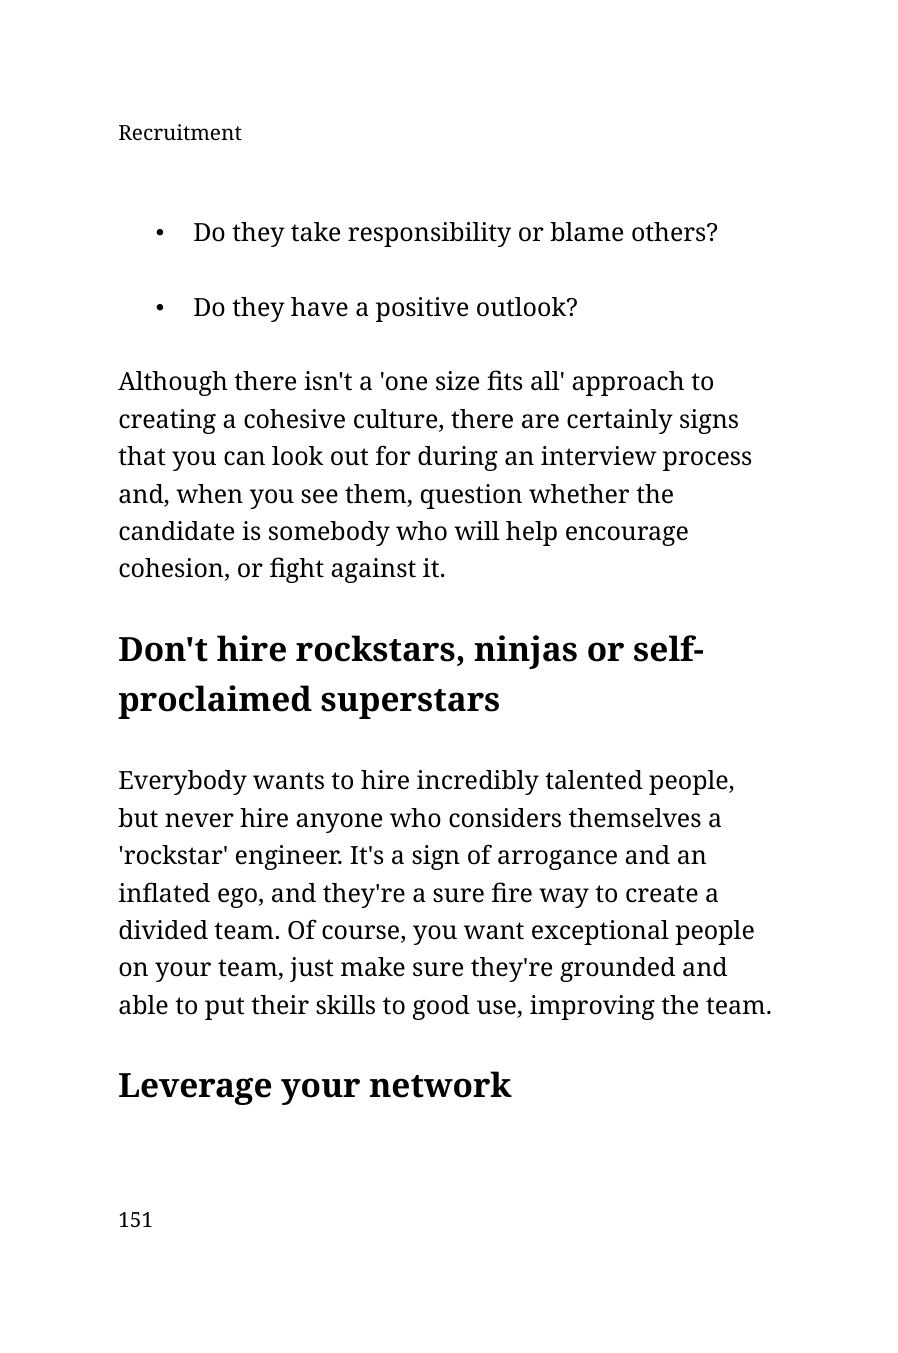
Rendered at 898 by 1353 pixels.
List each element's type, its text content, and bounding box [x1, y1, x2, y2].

text Everybody wants to hire incredibly talented people, but never hire anyone who considers themselves a 'rockstar' engineer. It's a sign of arrogance and an inflated ego, and they're a sure fire way to create a divided team. Of course, you want exceptional people on your team, just make sure they're grounded and able to put their skills to good use, improving the team. [118, 763, 779, 1021]
list Do they have a positive outlook? [156, 289, 779, 323]
text Although there isn't a 'one size fits all' approach to creating a cohesive culture, there are certainly signs that you can look out for during an interview process and, when you see them, question whether the candidate is somebody who will help encourage cohesion, or fight against it. [118, 364, 779, 585]
subtitle Don't hire rockstars, ninjas or self-proclaimed superstars [118, 626, 779, 721]
list Do they take responsibility or blame others? [156, 214, 779, 248]
subtitle Leverage your network [118, 1062, 779, 1108]
